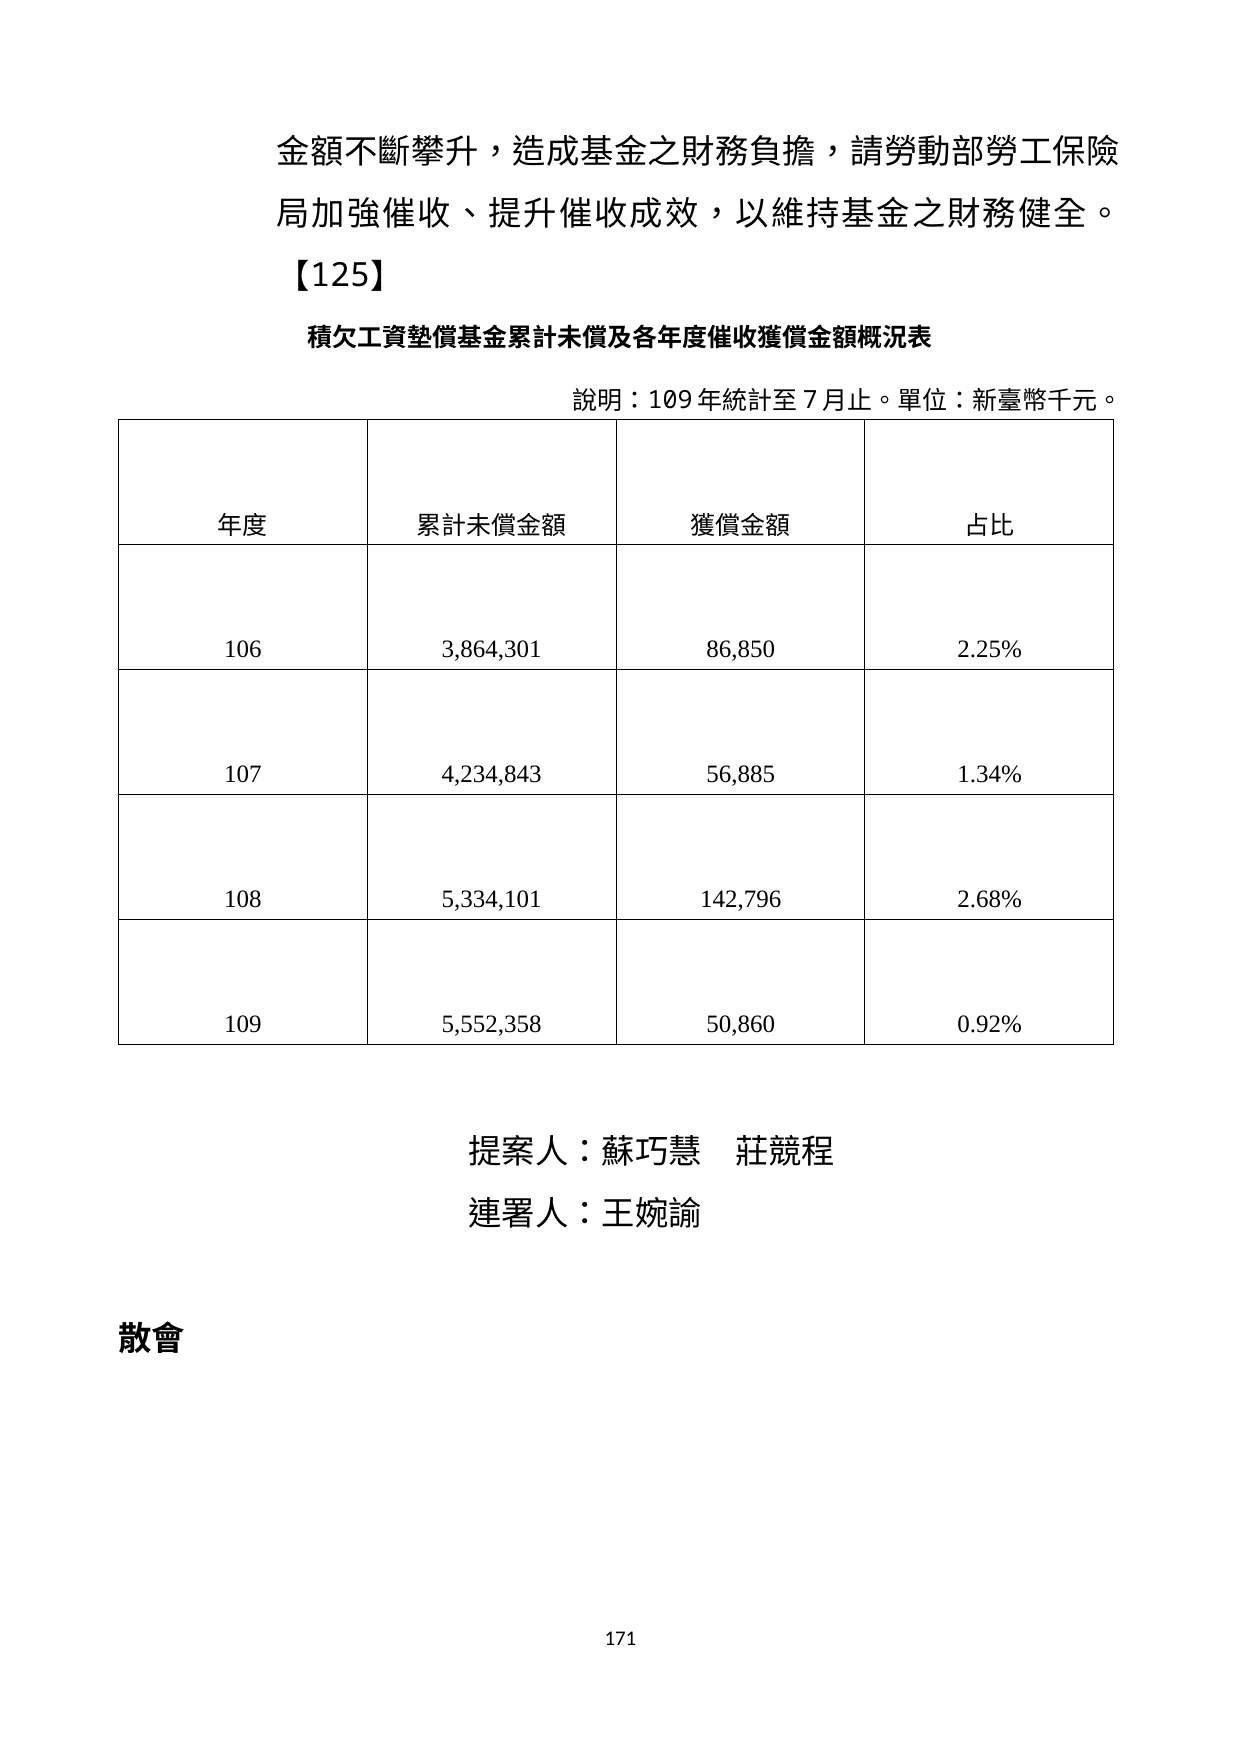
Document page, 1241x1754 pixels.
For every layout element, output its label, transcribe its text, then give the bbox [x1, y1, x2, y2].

table_cell 107 [119, 670, 367, 794]
text 提案人：蘇巧慧 莊競程 [468, 1107, 1122, 1169]
table_cell 2.25% [865, 545, 1113, 669]
table_cell 108 [119, 795, 367, 919]
table_header 累計未償金額 [368, 420, 616, 544]
table_cell 3,864,301 [368, 545, 616, 669]
table_cell 2.68% [865, 795, 1113, 919]
table_cell 50,860 [617, 920, 864, 1044]
text 金額不斷攀升，造成基金之財務負擔，請勞動部勞工保險局加強催收、提升催收成效，以維持基金之財務健全。【125】 [243, 107, 1122, 294]
table_header 占比 [865, 420, 1113, 544]
table_cell 86,850 [617, 545, 864, 669]
table_cell 5,334,101 [368, 795, 616, 919]
text 說明：109年統計至7月止。單位：新臺幣千元。 [118, 357, 1122, 419]
text 散會 [118, 1294, 1122, 1357]
table_cell 109 [119, 920, 367, 1044]
table_cell 56,885 [617, 670, 864, 794]
table_header 年度 [119, 420, 367, 544]
text 連署人：王婉諭 [468, 1169, 1122, 1232]
table_cell 106 [119, 545, 367, 669]
table_cell 4,234,843 [368, 670, 616, 794]
table_cell 142,796 [617, 795, 864, 919]
table_cell 1.34% [865, 670, 1113, 794]
table_header 獲償金額 [617, 420, 864, 544]
table_cell 5,552,358 [368, 920, 616, 1044]
text 積欠工資墊償基金累計未償及各年度催收獲償金額概況表 [118, 294, 1122, 357]
table_cell 0.92% [865, 920, 1113, 1044]
